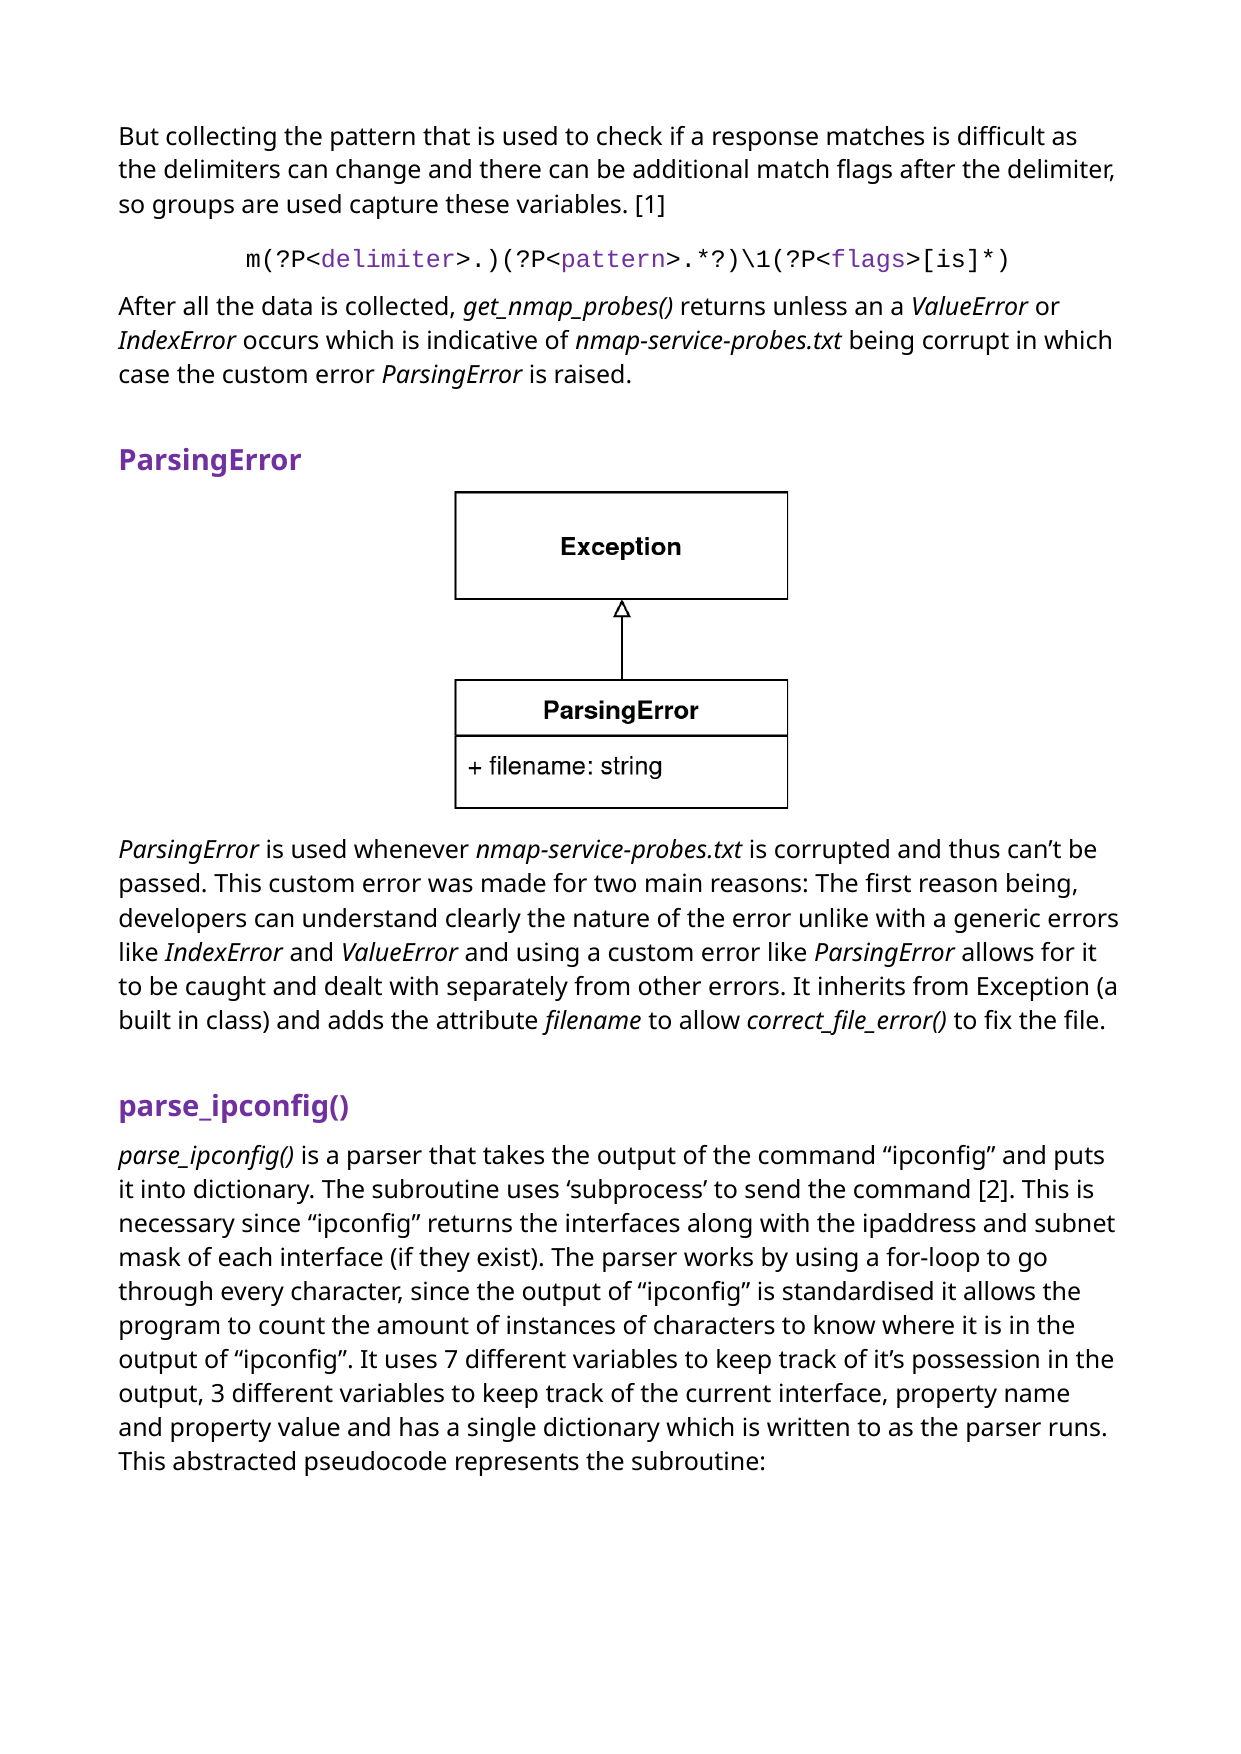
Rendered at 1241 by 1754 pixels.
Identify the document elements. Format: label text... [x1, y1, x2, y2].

picture [452, 491, 789, 811]
subtitle ParsingError [118, 439, 1122, 479]
text But collecting the pattern that is used to check if a response matches is difficult as the delimiters can change and there can be additional match flags after the delimiter, so groups are used capture these variables. [1] [118, 118, 1122, 220]
text parse_ipconfig() is a parser that takes the output of the command “ipconfig” and puts it into dictionary. The subroutine uses ‘subprocess’ to send the command [2]. This is necessary since “ipconfig” returns the interfaces along with the ipaddress and subnet mask of each interface (if they exist). The parser works by using a for-loop to go through every character, since the output of “ipconfig” is standardised it allows the program to count the amount of instances of characters to know where it is in the output of “ipconfig”. It uses 7 different variables to keep track of it’s possession in the output, 3 different variables to keep track of the current interface, property name and property value and has a single dictionary which is written to as the parser runs. This abstracted pseudocode represents the subroutine: [118, 1137, 1122, 1478]
subtitle parse_ipconfig() [118, 1085, 1122, 1125]
text After all the data is collected, get_nmap_probes() returns unless an a ValueError or IndexError occurs which is indicative of nmap-service-probes.txt being corrupt in which case the custom error ParsingError is raised. [118, 288, 1122, 391]
text ParsingError is used whenever nmap-service-probes.txt is corrupted and thus can’t be passed. This custom error was made for two main reasons: The first reason being, developers can understand clearly the nature of the error unlike with a generic errors like IndexError and ValueError and using a custom error like ParsingError allows for it to be caught and dealt with separately from other errors. It inherits from Exception (a built in class) and adds the attribute filename to allow correct_file_error() to fix the file. [118, 832, 1122, 1036]
